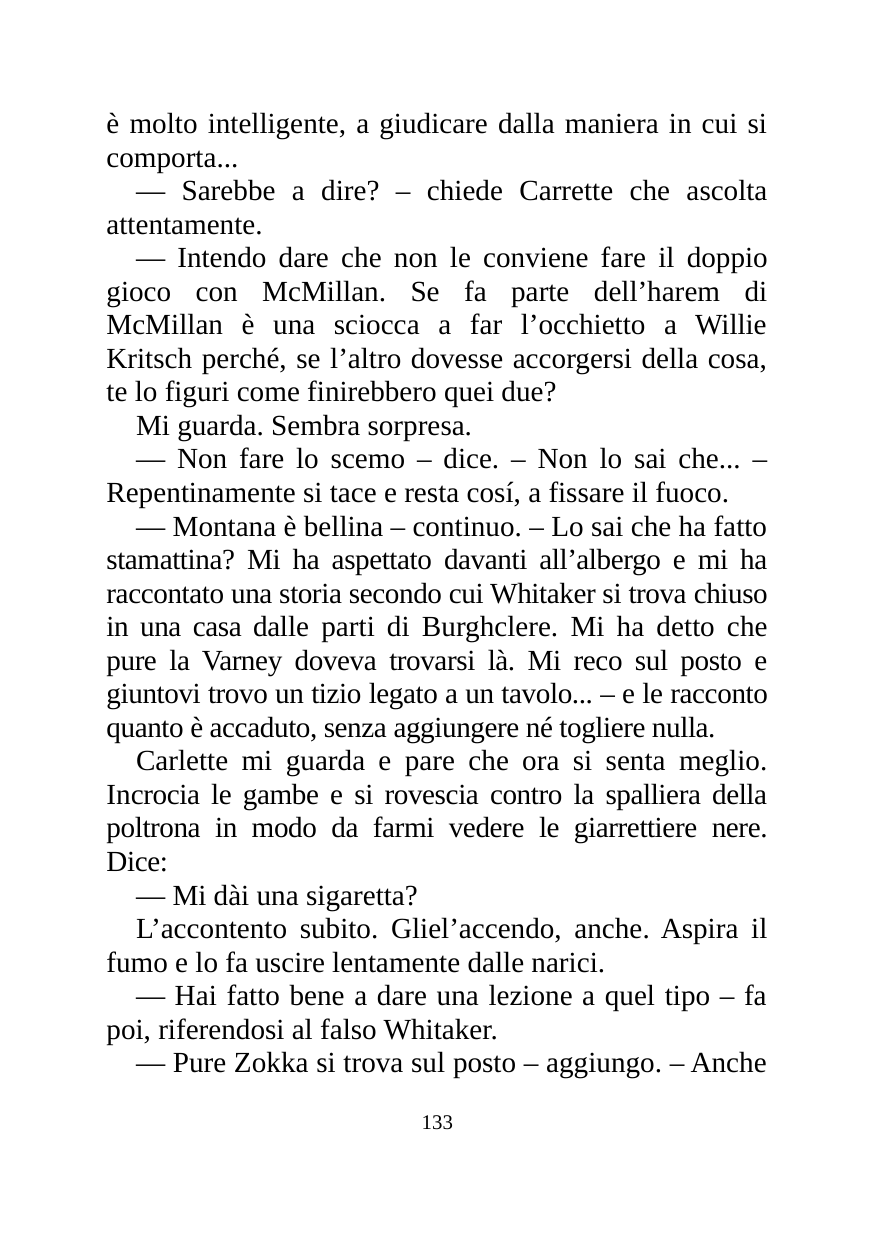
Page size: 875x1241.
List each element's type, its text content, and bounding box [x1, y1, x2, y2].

text — Mi dài una sigaretta? [106, 878, 768, 911]
text — Hai fatto bene a dare una lezione a quel tipo – fa poi, riferendosi al falso Whitaker. [106, 978, 768, 1045]
text Carlette mi guarda e pare che ora si senta meglio. Incrocia le gambe e si rovescia contro la spalliera della poltrona in modo da farmi vedere le giarrettiere nere. Dice: [106, 743, 768, 878]
text Mi guarda. Sembra sorpresa. [106, 408, 768, 442]
text — Non fare lo scemo – dice. – Non lo sai che... – Repentinamente si tace e resta cosí, a fissare il fuoco. [106, 442, 768, 509]
text — Pure Zokka si trova sul posto – aggiungo. – Anche [106, 1045, 768, 1079]
text — Intendo dare che non le conviene fare il doppio gioco con McMillan. Se fa parte dell’harem di McMillan è una sciocca a far l’occhietto a Willie Kritsch perché, se l’altro dovesse accorgersi della cosa, te lo figuri come finirebbero quei due? [106, 240, 768, 408]
text L’accontento subito. Gliel’accendo, anche. Aspira il fumo e lo fa uscire lentamente dalle narici. [106, 911, 768, 978]
text è molto intelligente, a giudicare dalla maniera in cui si comporta... [106, 106, 768, 173]
text — Sarebbe a dire? – chiede Carrette che ascolta attentamente. [106, 173, 768, 240]
text — Montana è bellina – continuo. – Lo sai che ha fatto stamattina? Mi ha aspettato davanti all’albergo e mi ha raccontato una storia secondo cui Whitaker si trova chiuso in una casa dalle parti di Burghclere. Mi ha detto che pure la Varney doveva trovarsi là. Mi reco sul posto e giuntovi trovo un tizio legato a un tavolo... – e le racconto quanto è accaduto, senza aggiungere né togliere nulla. [106, 509, 768, 743]
